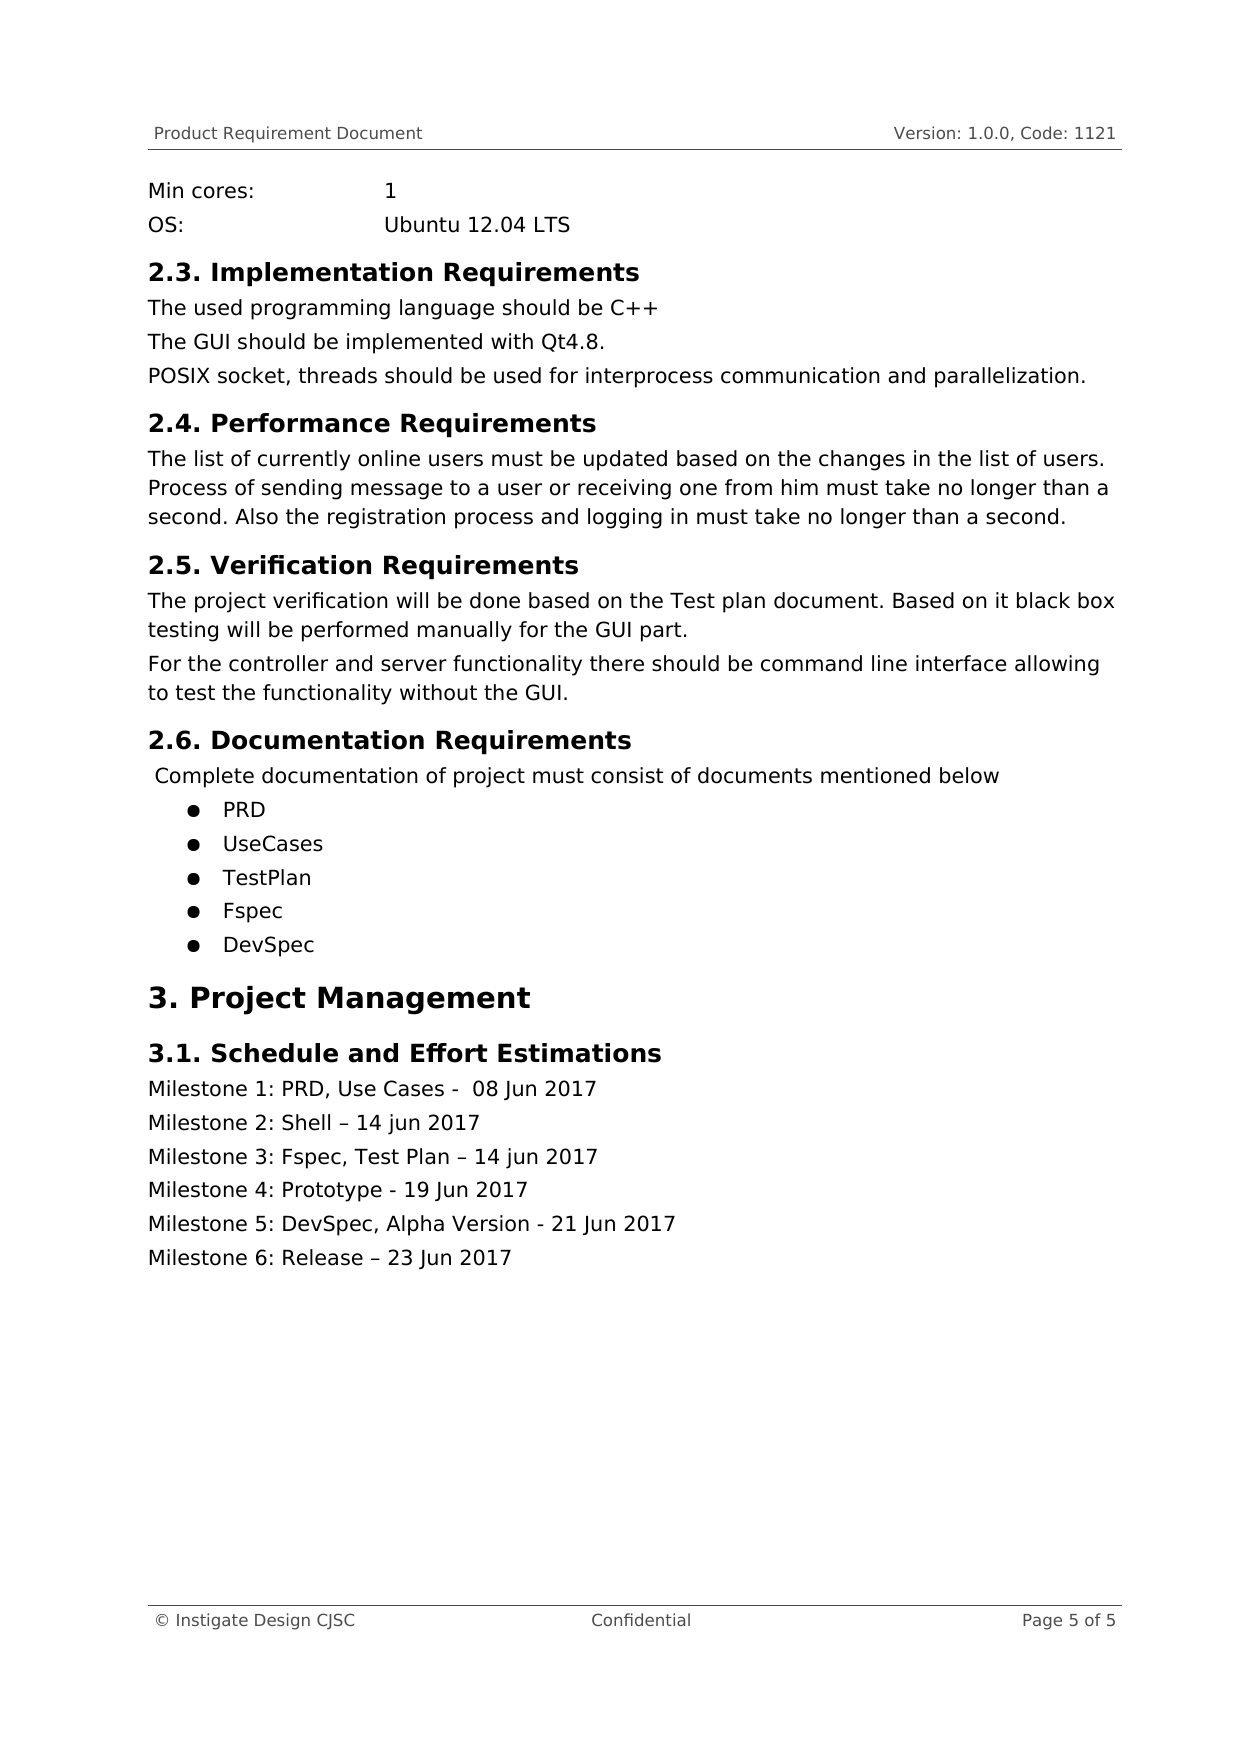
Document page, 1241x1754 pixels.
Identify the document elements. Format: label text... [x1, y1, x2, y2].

list UseCases [185, 832, 1122, 856]
subtitle Documentation Requirements [148, 726, 1122, 756]
text OS: Ubuntu 12.04 LTS [148, 213, 1122, 237]
text Min cores: 1 [148, 179, 1122, 203]
text The used programming language should be C++ [148, 296, 1122, 321]
text POSIX socket, threads should be used for interprocess communication and parallelization. [148, 364, 1122, 388]
text Milestone 2: Shell – 14 jun 2017 [148, 1111, 1122, 1135]
text For the controller and server functionality there should be command line interface allowing to test the functionality without the GUI. [148, 652, 1122, 705]
text Milestone 5: DevSpec, Alpha Version - 21 Jun 2017 [148, 1212, 1122, 1236]
list TestPlan [185, 866, 1122, 890]
text The list of currently online users must be updated based on the changes in the list of users. Process of sending message to a user or receiving one from him must take no longer than a second. Also the registration process and logging in must take no longer than a second. [148, 447, 1122, 530]
subtitle Implementation Requirements [148, 258, 1122, 287]
text The GUI should be implemented with Qt4.8. [148, 330, 1122, 354]
text Milestone 1: PRD, Use Cases - 08 Jun 2017 [148, 1077, 1122, 1101]
text Complete documentation of project must consist of documents mentioned below [148, 764, 1122, 789]
list Fspec [185, 899, 1122, 924]
list DevSpec [185, 933, 1122, 957]
subtitle Performance Requirements [148, 409, 1122, 438]
text Milestone 3: Fspec, Test Plan – 14 jun 2017 [148, 1145, 1122, 1169]
subtitle Project Management [148, 982, 1122, 1016]
subtitle Schedule and Effort Estimations [148, 1039, 1122, 1068]
subtitle Verification Requirements [148, 551, 1122, 580]
text The project verification will be done based on the Test plan document. Based on it black box testing will be performed manually for the GUI part. [148, 589, 1122, 642]
list PRD [185, 798, 1122, 822]
text Milestone 6: Release – 23 Jun 2017 [148, 1246, 1122, 1270]
text Milestone 4: Prototype - 19 Jun 2017 [148, 1178, 1122, 1203]
